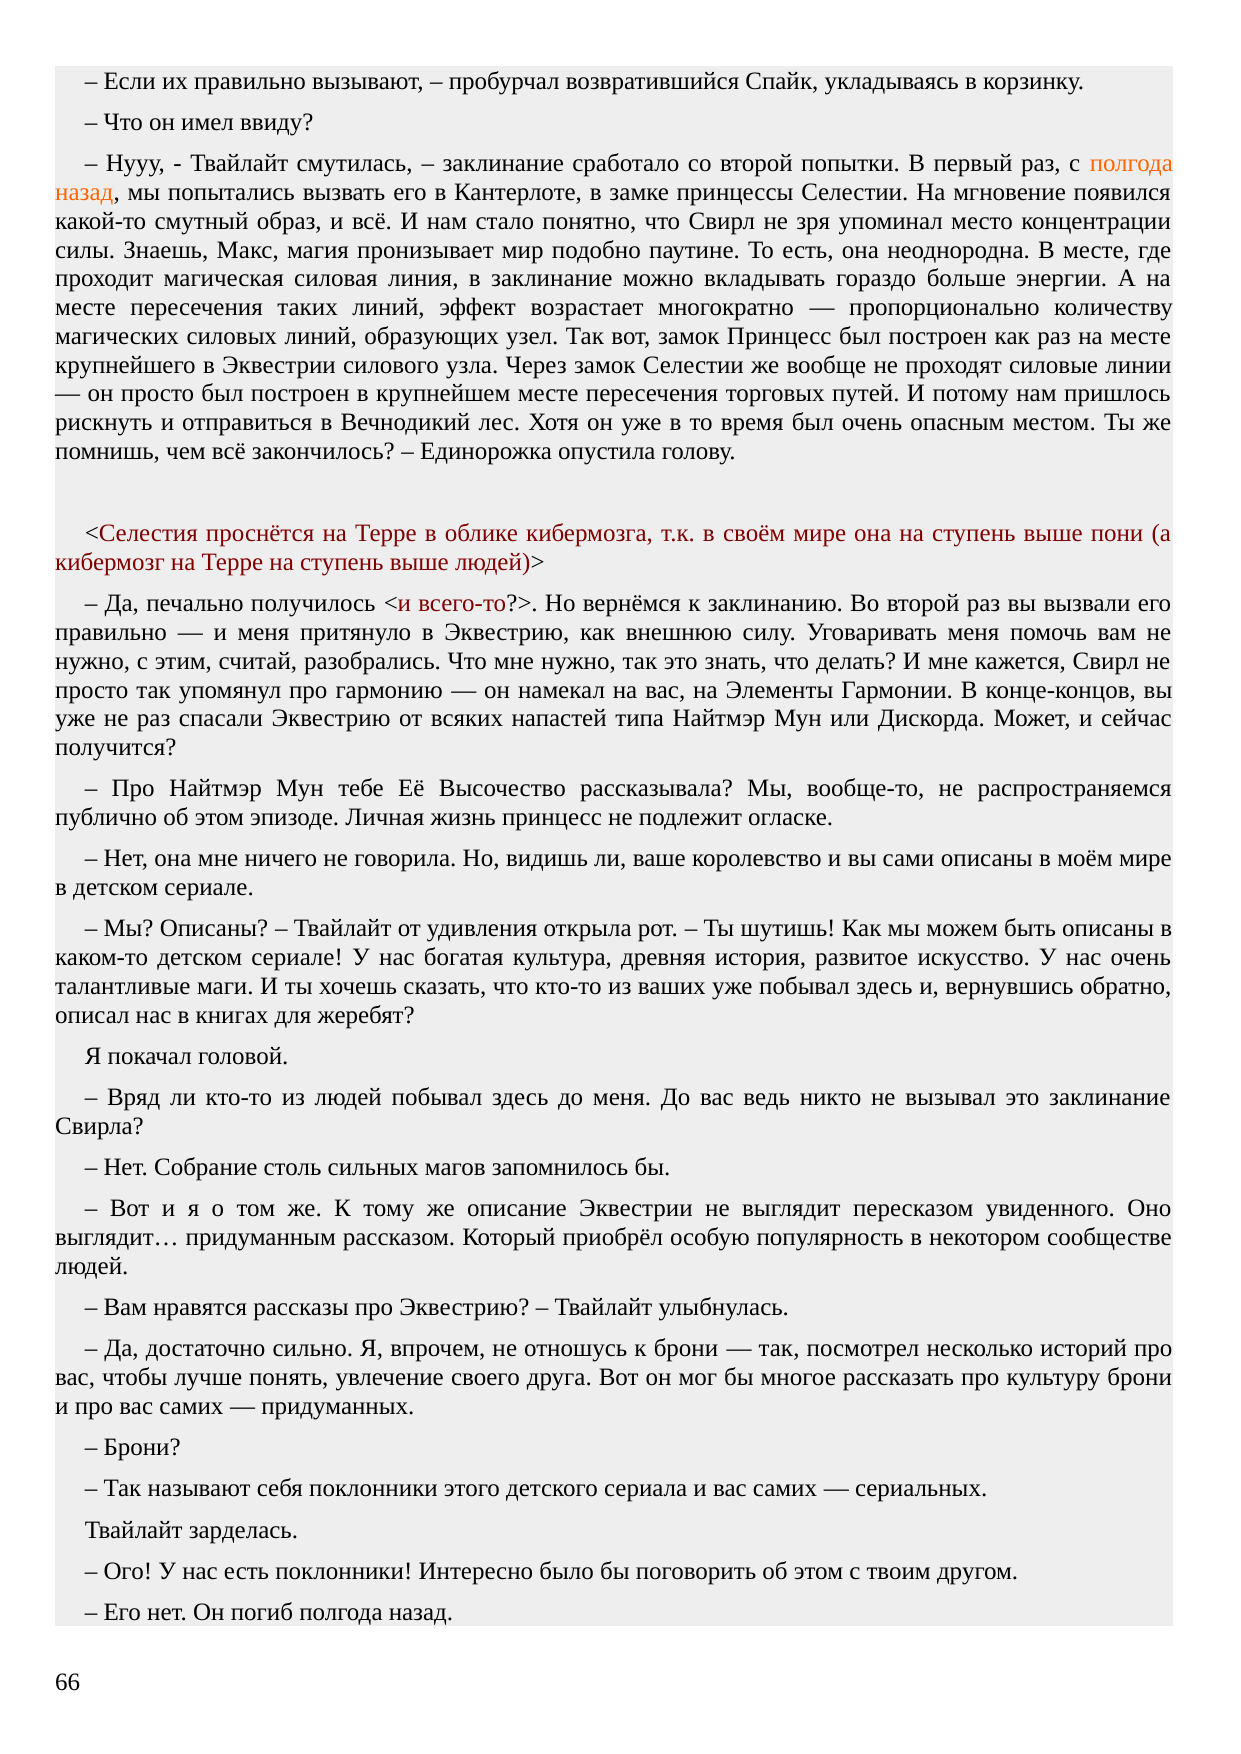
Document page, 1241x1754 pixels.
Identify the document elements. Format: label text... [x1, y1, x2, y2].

text – Нууу, - Твайлайт смутилась, – заклинание сработало со второй попытки. В первый раз, с полгода назад, мы попытались вызвать его в Кантерлоте, в замке принцессы Селестии. На мгновение появился какой-то смутный образ, и всё. И нам стало понятно, что Свирл не зря упоминал место концентрации силы. Знаешь, Макс, магия пронизывает мир подобно паутине. То есть, она неоднородна. В месте, где проходит магическая силовая линия, в заклинание можно вкладывать гораздо больше энергии. А на месте пересечения таких линий, эффект возрастает многократно — пропорционально количеству магических силовых линий, образующих узел. Так вот, замок Принцесс был построен как раз на месте крупнейшего в Эквестрии силового узла. Через замок Селестии же вообще не проходят силовые линии — он просто был построен в крупнейшем месте пересечения торговых путей. И потому нам пришлось рискнуть и отправиться в Вечнодикий лес. Хотя он уже в то время был очень опасным местом. Ты же помнишь, чем всё закончилось? – Единорожка опустила голову. [55, 148, 1173, 465]
text – Вряд ли кто-то из людей побывал здесь до меня. До вас ведь никто не вызывал это заклинание Свирла? [55, 1082, 1173, 1140]
text – Вам нравятся рассказы про Эквестрию? – Твайлайт улыбнулась. [55, 1292, 1173, 1321]
text – Его нет. Он погиб полгода назад. [55, 1597, 1173, 1626]
text – Вот и я о том же. К тому же описание Эквестрии не выглядит пересказом увиденного. Оно выглядит… придуманным рассказом. Который приобрёл особую популярность в некотором сообществе людей. [55, 1193, 1173, 1280]
text – Да, достаточно сильно. Я, впрочем, не отношусь к брони — так, посмотрел несколько историй про вас, чтобы лучше понять, увлечение своего друга. Вот он мог бы многое рассказать про культуру брони и про вас самих — придуманных. [55, 1333, 1173, 1420]
text – Нет, она мне ничего не говорила. Но, видишь ли, ваше королевство и вы сами описаны в моём мире в детском сериале. [55, 843, 1173, 901]
text – Ого! У нас есть поклонники! Интересно было бы поговорить об этом с твоим другом. [55, 1556, 1173, 1585]
text – Мы? Описаны? – Твайлайт от удивления открыла рот. – Ты шутишь! Как мы можем быть описаны в каком-то детском сериале! У нас богатая культура, древняя история, развитое искусство. У нас очень талантливые маги. И ты хочешь сказать, что кто-то из ваших уже побывал здесь и, вернувшись обратно, описал нас в книгах для жеребят? [55, 913, 1173, 1028]
text – Брони? [55, 1432, 1173, 1461]
text – Так называют себя поклонники этого детского сериала и вас самих — сериальных. [55, 1473, 1173, 1502]
text – Нет. Собрание столь сильных магов запомнилось бы. [55, 1152, 1173, 1181]
text – Что он имел ввиду? [55, 107, 1173, 136]
text <Селестия проснётся на Терре в облике кибермозга, т.к. в своём мире она на ступень выше пони (а кибермозг на Терре на ступень выше людей)> [55, 518, 1173, 576]
text Я покачал головой. [55, 1041, 1173, 1070]
text – Да, печально получилось <и всего-то?>. Но вернёмся к заклинанию. Во второй раз вы вызвали его правильно — и меня притянуло в Эквестрию, как внешнюю силу. Уговаривать меня помочь вам не нужно, с этим, считай, разобрались. Что мне нужно, так это знать, что делать? И мне кажется, Свирл не просто так упомянул про гармонию — он намекал на вас, на Элементы Гармонии. В конце-концов, вы уже не раз спасали Эквестрию от всяких напастей типа Найтмэр Мун или Дискорда. Может, и сейчас получится? [55, 588, 1173, 761]
text – Про Найтмэр Мун тебе Её Высочество рассказывала? Мы, вообще-то, не распространяемся публично об этом эпизоде. Личная жизнь принцесс не подлежит огласке. [55, 773, 1173, 831]
text – Если их правильно вызывают, – пробурчал возвратившийся Спайк, укладываясь в корзинку. [55, 66, 1173, 95]
text Твайлайт зарделась. [55, 1515, 1173, 1543]
